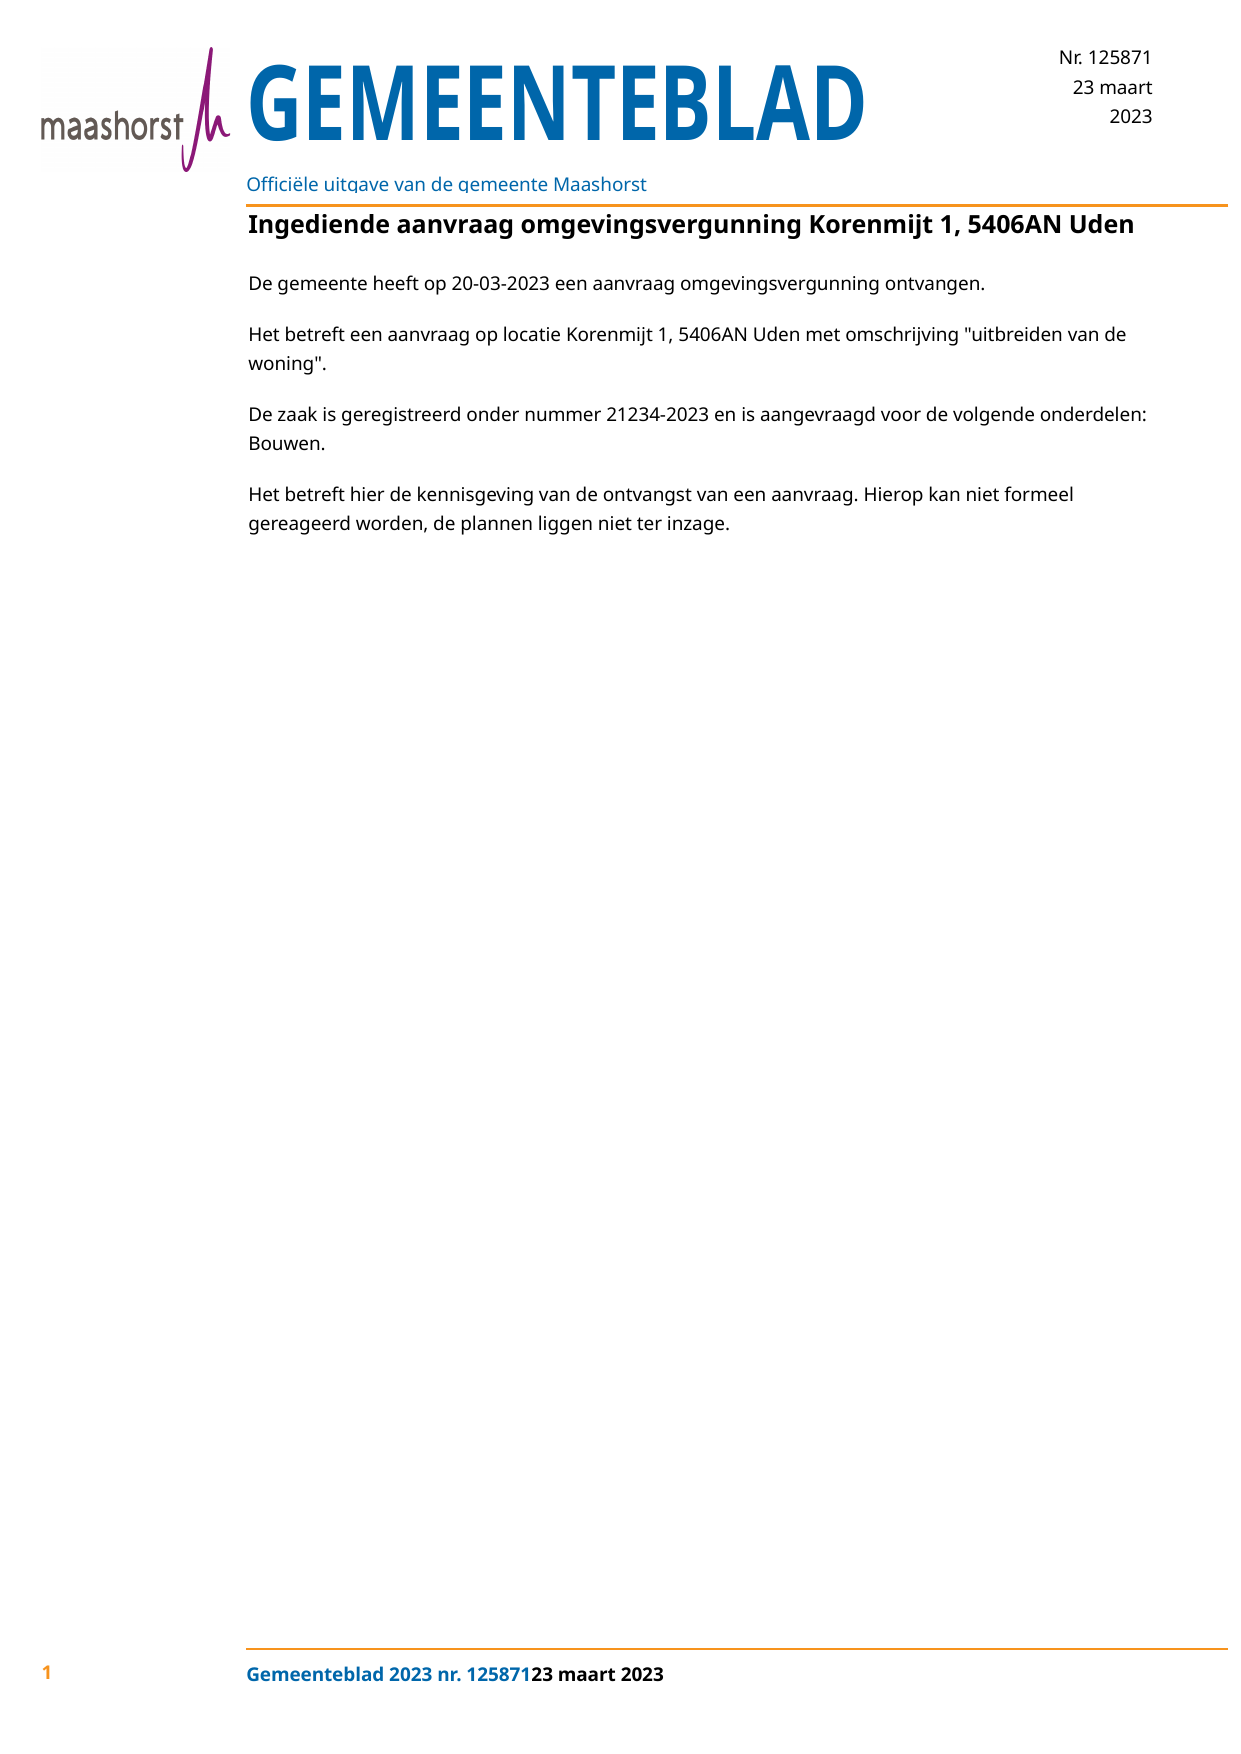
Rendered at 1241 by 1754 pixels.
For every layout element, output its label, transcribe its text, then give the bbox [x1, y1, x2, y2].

text Ingediende aanvraag omgevingsvergunning Korenmijt 1, 5406AN Uden [248, 207, 1152, 241]
picture [41, 47, 231, 172]
text Het betreft hier de kennisgeving van de ontvangst van een aanvraag. Hierop kan niet formeel gereageerd worden, de plannen liggen niet ter inzage. [248, 481, 1152, 536]
text De gemeente heeft op 20-03-2023 een aanvraag omgevingsvergunning ontvangen. [248, 270, 1152, 296]
text De zaak is geregistreerd onder nummer 21234-2023 en is aangevraagd voor de volgende onderdelen: Bouwen. [248, 401, 1152, 456]
text Het betreft een aanvraag op locatie Korenmijt 1, 5406AN Uden met omschrijving "uitbreiden van de woning". [248, 321, 1152, 376]
